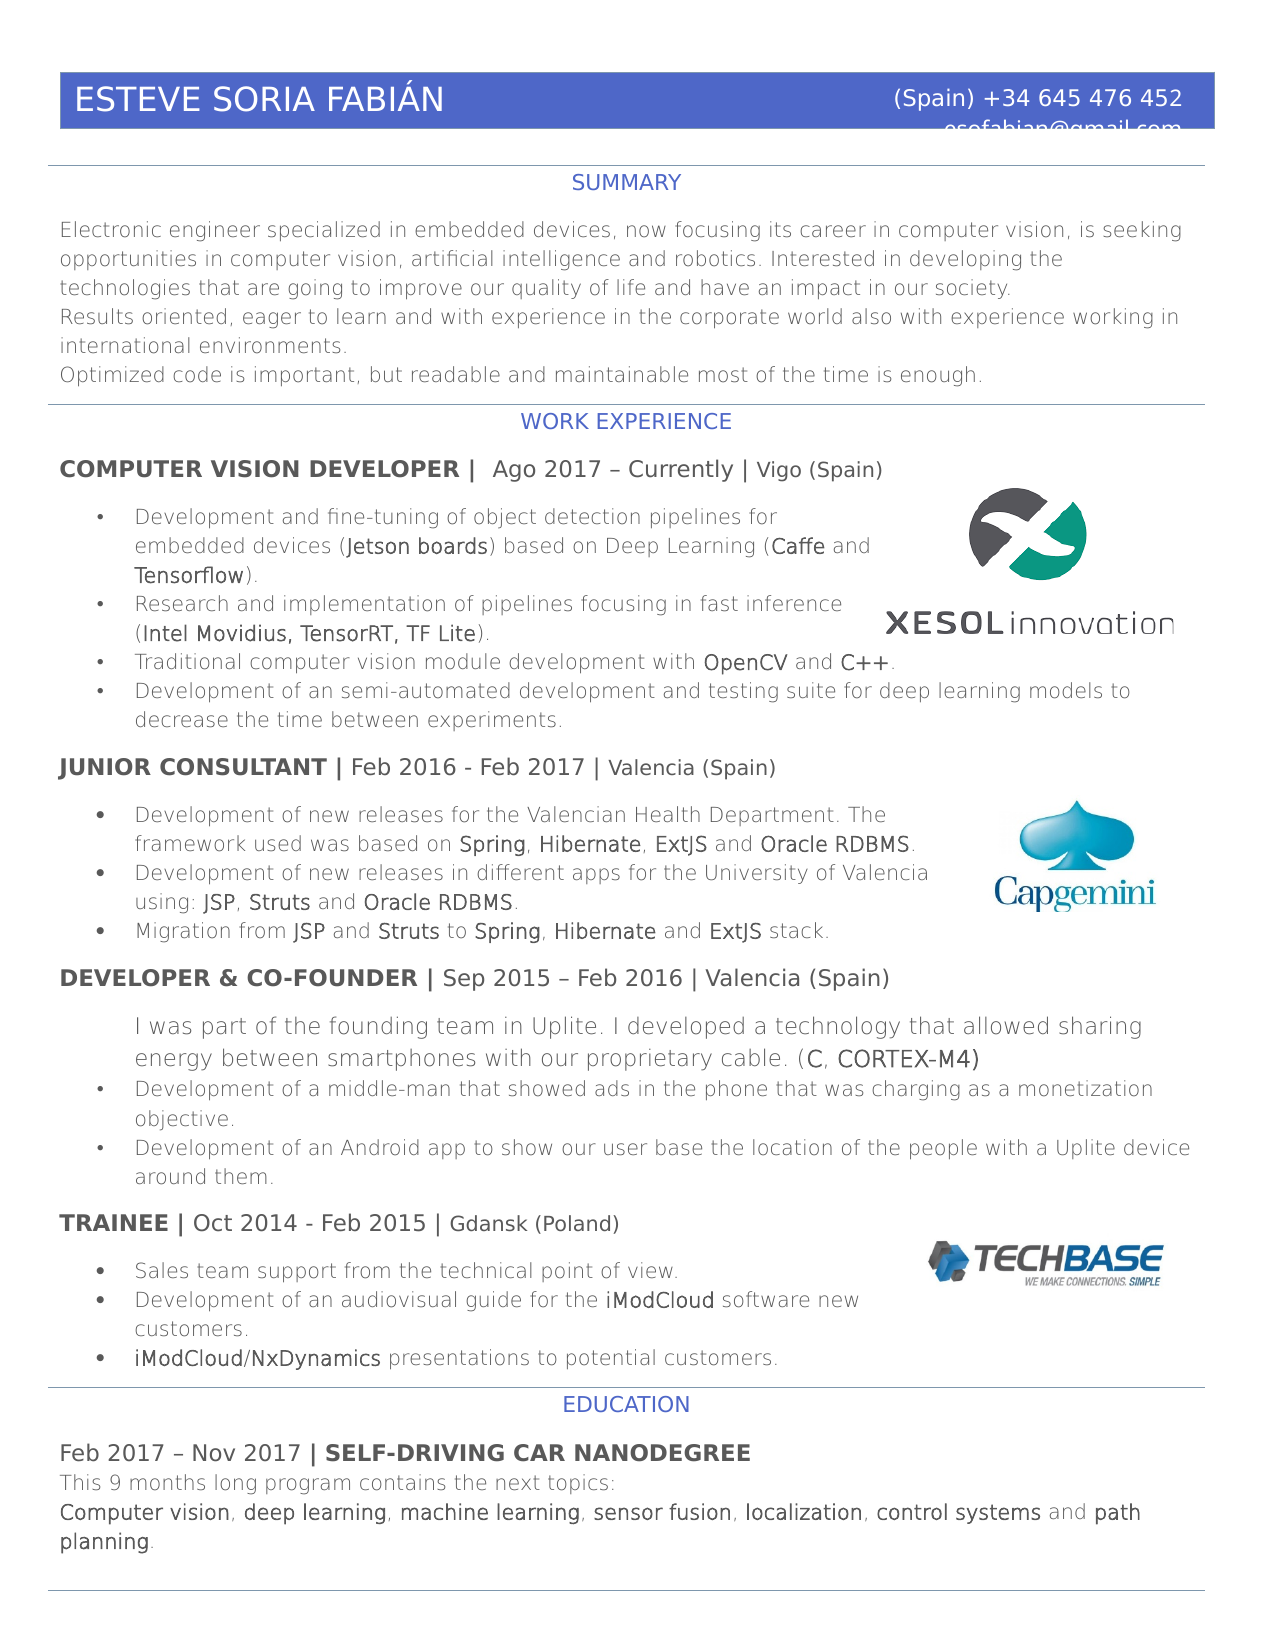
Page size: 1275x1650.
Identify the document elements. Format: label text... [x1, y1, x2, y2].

table_cell WORK Experience COMPUTER VISION DEVELOPER | Ago 2017 – Currently | Vigo (Spain) Development and fine-tuning of object detection pipelines for embedded devices (Jetson boards) based on Deep Learning (Caffe and Tensorflow). Research and implementation of pipelines focusing in fast inference (Intel Movidius, TensorRT, TF Lite). Traditional computer vision module development with OpenCV and C++. Development of an semi-automated development and testing suite for deep learning models to decrease the time between experiments. JUNIOR CONSULTANT | Feb 2016 - Feb 2017 | Valencia (Spain) Development of new releases for the Valencian Health Department. The framework used was based on Spring, Hibernate, ExtJS and Oracle RDBMS. Development of new releases in different apps for the University of Valencia using: JSP, Struts and Oracle RDBMS. Migration from JSP and Struts to Spring, Hibernate and ExtJS stack. DEVELOPER & CO-FOUNDER | Sep 2015 – Feb 2016 | Valencia (Spain) I was part of the founding team in Uplite. I developed a technology that allowed sharing energy between smartphones with our proprietary cable. (C, CORTEX-M4) Development of a middle-man that showed ads in the phone that was charging as a monetization objective. Development of an Android app to show our user base the location of the people with a Uplite device around them. TRAINEE | Oct 2014 - Feb 2015 | Gdansk (Poland) Sales team support from the technical point of view. Development of an audiovisual guide for the iModCloud software new customers. iModCloud/NxDynamics presentations to potential customers. [48, 405, 1205, 1387]
text Esteve Soria Fabián [61, 73, 1214, 128]
text (Spain) +34 645 476 452 esofabian@gmail.com [882, 82, 1182, 144]
picture [982, 795, 1170, 912]
table_header Summary Electronic engineer specialized in embedded devices, now focusing its career in computer vision, is seeking opportunities in computer vision, artificial intelligence and robotics. Interested in developing the technologies that are going to improve our quality of life and have an impact in our society. Results oriented, eager to learn and with experience in the corporate world also with experience working in international environments. Optimized code is important, but readable and maintainable most of the time is enough. [48, 166, 1205, 404]
picture [929, 1219, 1173, 1306]
table_cell Education Feb 2017 – Nov 2017 | SELF-DRIVING CAR NANODEGREE This 9 months long program contains the next topics: Computer vision, deep learning, machine learning, sensor fusion, localization, control systems and path planning. [48, 1388, 1205, 1590]
picture [886, 488, 1174, 634]
